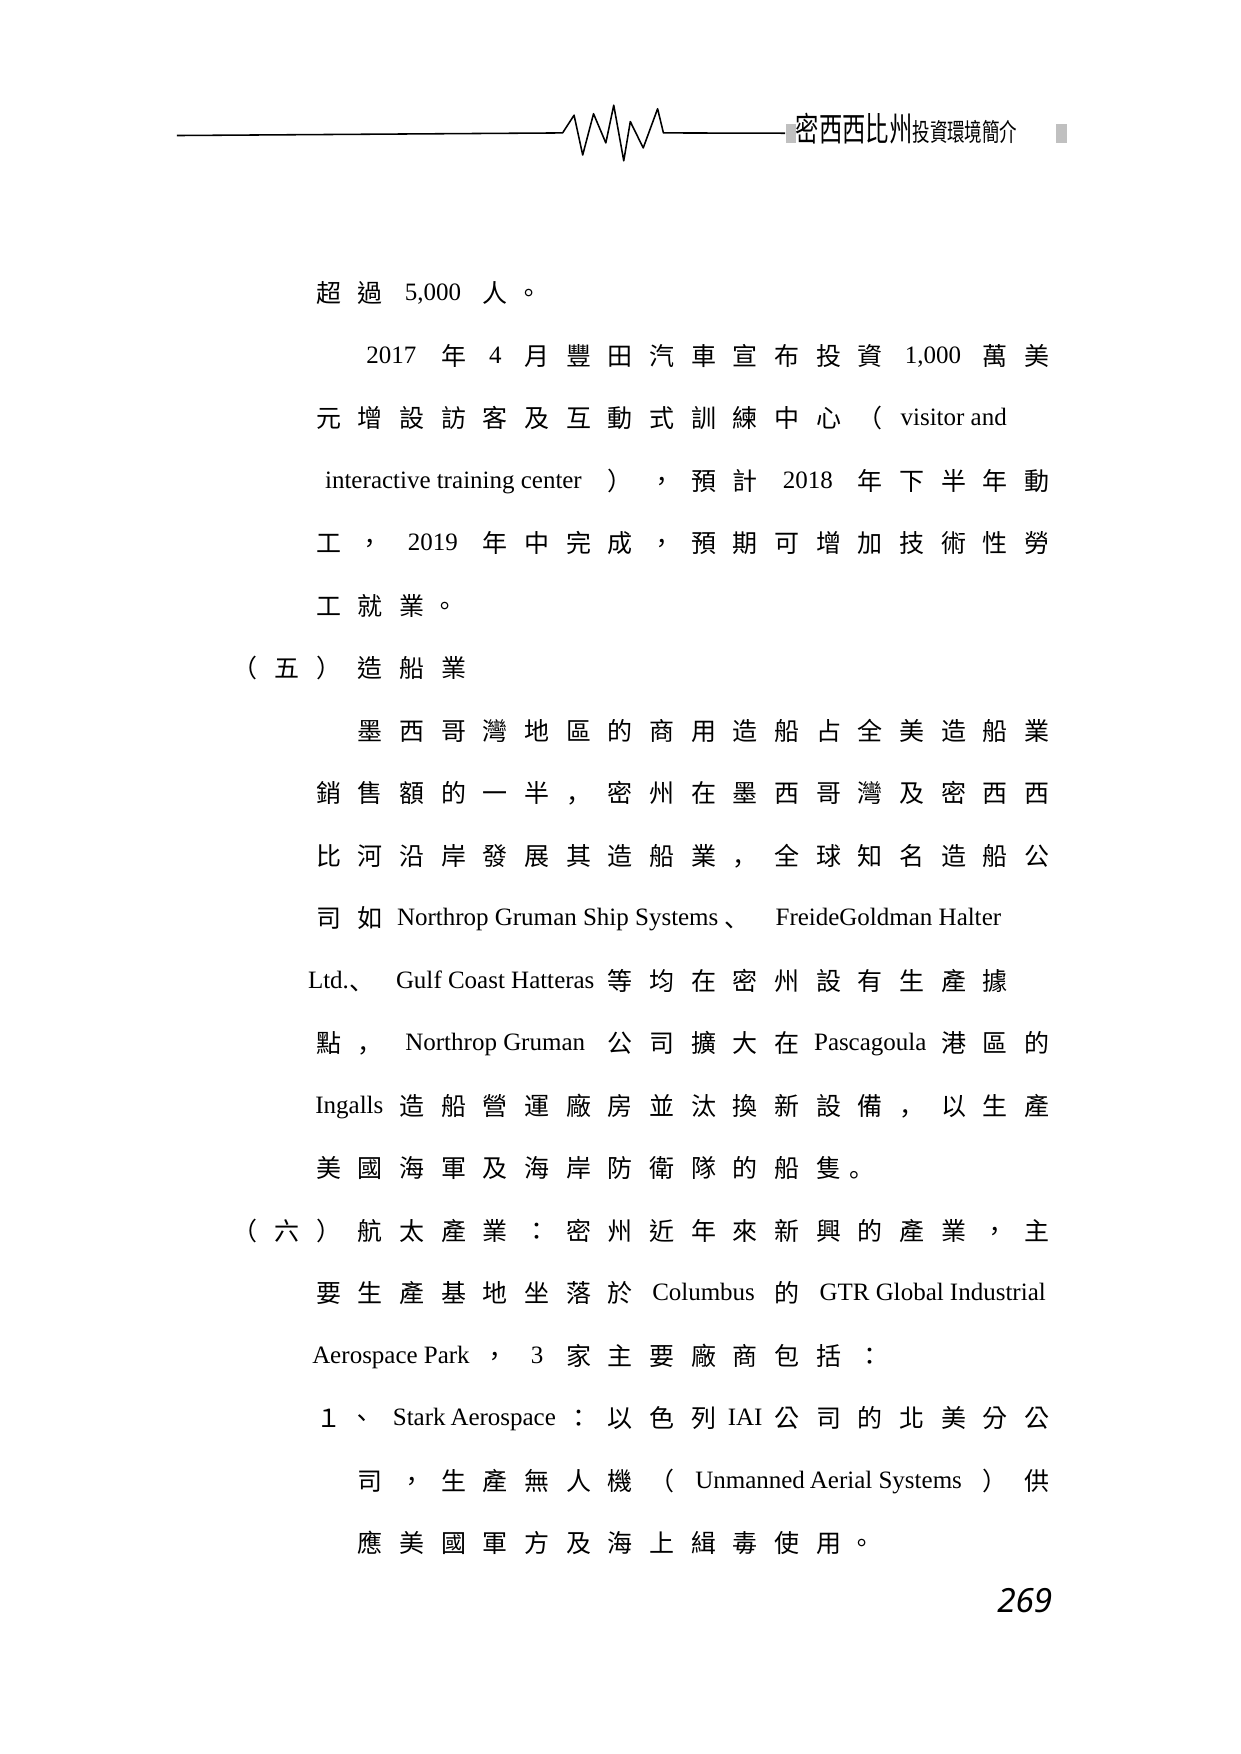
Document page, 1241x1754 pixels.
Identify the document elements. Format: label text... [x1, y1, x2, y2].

text 2017年4月豐田汽車宣布投資1,000萬美元增設訪客及互動式訓練中心（visitor and interactive training center），預計2018年下半年動工，2019年中完成，預期可增加技術性勞工就業。 [281, 313, 1058, 625]
text 超過5,000人。 [281, 250, 1058, 313]
text （六）航太產業：密州近年來新興的產業，主要生產基地坐落於Columbus的GTR Global Industrial Aerospace Park，3家主要廠商包括： [207, 1188, 1058, 1375]
text （五）造船業 [207, 625, 1058, 688]
text １、Stark Aerospace：以色列IAI公司的北美分公司，生產無人機（Unmanned Aerial Systems）供應美國軍方及海上緝毒使用。 [281, 1375, 1058, 1563]
text 墨西哥灣地區的商用造船占全美造船業銷售額的一半，密州在墨西哥灣及密西西比河沿岸發展其造船業，全球知名造船公司如Northrop Gruman Ship Systems、FreideGoldman Halter Ltd.、Gulf Coast Hatteras等均在密州設有生產據點，Northrop Gruman公司擴大在Pascagoula港區的Ingalls造船營運廠房並汰換新設備，以生產美國海軍及海岸防衛隊的船隻。 [281, 688, 1058, 1188]
